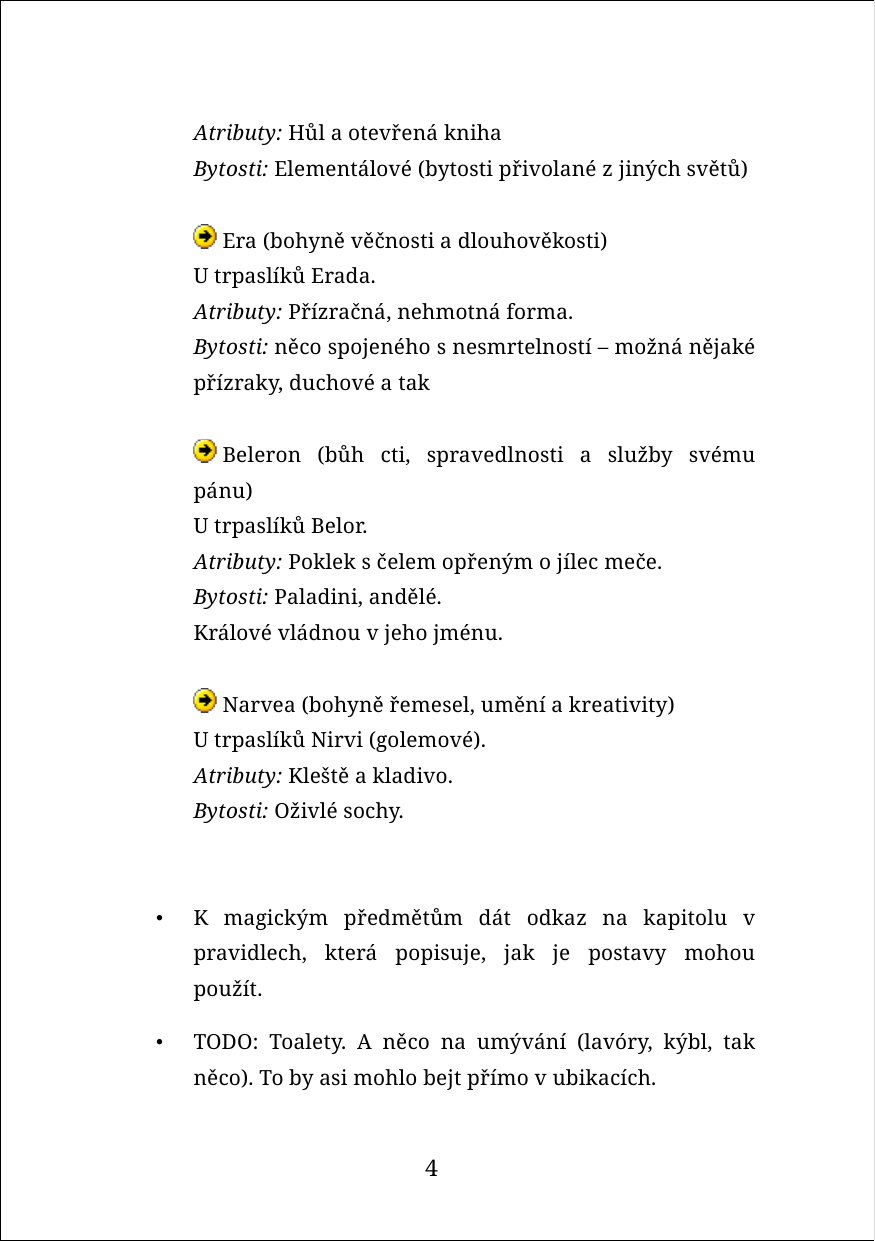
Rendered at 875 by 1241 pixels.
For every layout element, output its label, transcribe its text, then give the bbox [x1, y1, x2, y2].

picture [193, 688, 217, 713]
picture [193, 439, 217, 463]
picture [193, 224, 217, 249]
list K magickým předmětům dát odkaz na kapitolu v pravidlech, která popisuje, jak je postavy mohou použít. [156, 903, 756, 1002]
list TODO: Toalety. A něco na umývání (lavóry, kýbl, tak něco). To by asi mohlo bejt přímo v ubikacích. [156, 1027, 756, 1091]
list Atributy: Hůl a otevřená kniha Bytosti: Elementálové (bytosti přivolané z jiných světů) Era (bohyně věčnosti a dlouhověkosti) U trpaslíků Erada. Atributy: Přízračná, nehmotná forma. Bytosti: něco spojeného s nesmrtelností – možná nějaké přízraky, duchové a tak Beleron (bůh cti, spravedlnosti a služby svému pánu) U trpaslíků Belor. Atributy: Poklek s čelem opřeným o jílec meče. Bytosti: Paladini, andělé. Králové vládnou v jeho jménu. Narvea (bohyně řemesel, umění a kreativity) U trpaslíků Nirvi (golemové). Atributy: Kleště a kladivo. Bytosti: Oživlé sochy. [156, 118, 756, 825]
